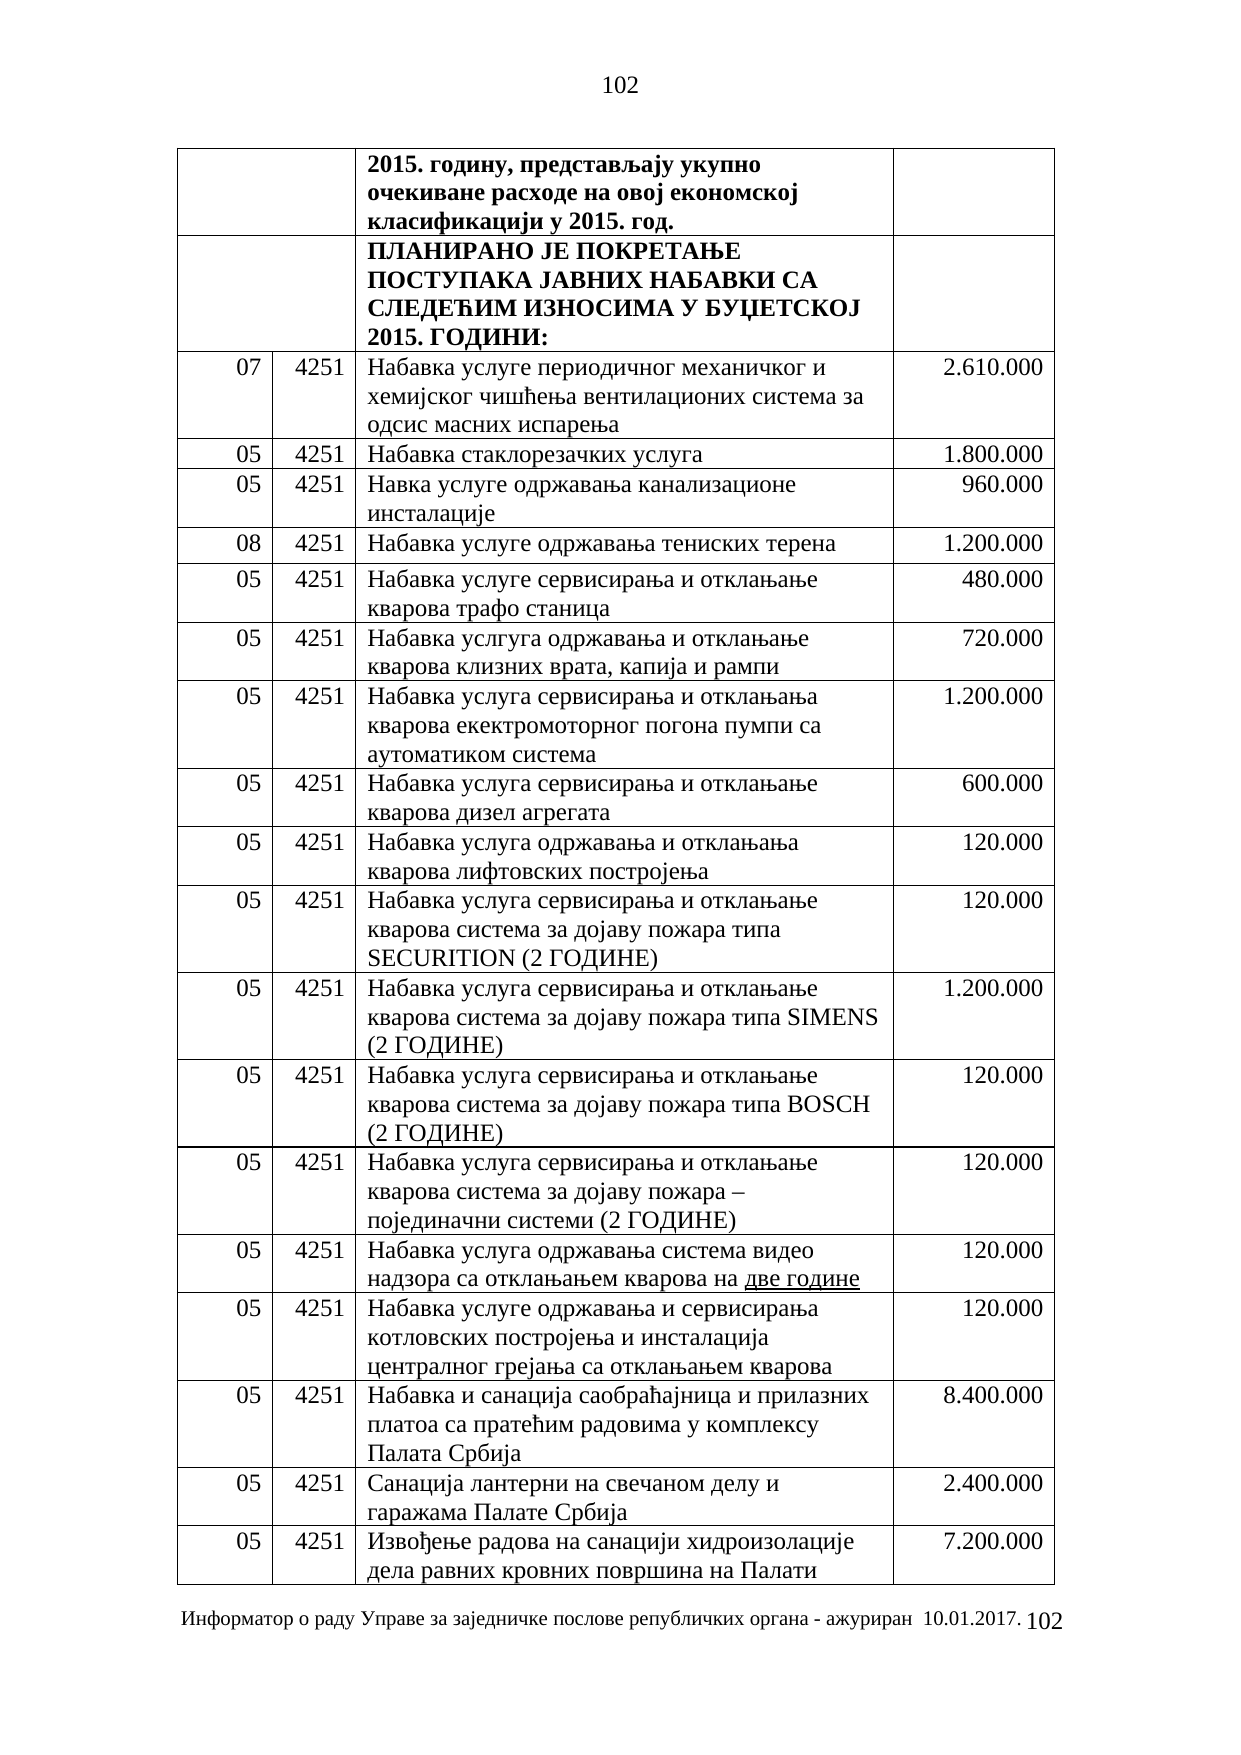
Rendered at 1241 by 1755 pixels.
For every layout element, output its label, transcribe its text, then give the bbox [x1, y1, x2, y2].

table_cell 4251 [273, 1060, 355, 1146]
table_cell 480.000 [894, 564, 1054, 622]
table_cell 05 [178, 439, 272, 468]
table_cell 2015. годину, представљају укупно очекиване расходе на овој економској класификацији у 2015. год. [356, 149, 893, 235]
table_cell 07 [178, 352, 272, 438]
table_cell 4251 [273, 528, 355, 563]
table_cell 120.000 [894, 1148, 1054, 1234]
table_cell 05 [178, 623, 272, 680]
table_cell Набавка услгуга одржавања и отклањање кварова клизних врата, капија и рампи [356, 623, 893, 680]
table_cell 120.000 [894, 886, 1054, 972]
table_cell Набавка и санација саобраћајница и прилазних платоа са пратећим радовима у комплексу Палата Србија [356, 1381, 893, 1467]
table_cell Набавка услуге периодичног механичког и хемијског чишћења вентилационих система за одсис масних испарења [356, 352, 893, 438]
table_cell 4251 [273, 623, 355, 680]
table_cell 1.200.000 [894, 681, 1054, 767]
table_cell 05 [178, 827, 272, 884]
table_cell 4251 [273, 769, 355, 826]
table_cell 4251 [273, 827, 355, 884]
table_cell 05 [178, 681, 272, 767]
table_cell 05 [178, 1381, 272, 1467]
table_cell 8.400.000 [894, 1381, 1054, 1467]
table_cell 4251 [273, 1468, 355, 1525]
table_cell Набавка услуга сервисирања и отклањање кварова система за дојаву пожара типа BOSCH (2 ГОДИНЕ) [356, 1060, 893, 1146]
table_cell 05 [178, 1235, 272, 1292]
table_cell Набавка услуга сервисирања и отклањање кварова система за дојаву пожара типа SECURITION (2 ГОДИНЕ) [356, 886, 893, 972]
table_cell 05 [178, 973, 272, 1059]
table_cell 4251 [273, 352, 355, 438]
table_cell 4251 [273, 681, 355, 767]
table_cell Набавка услуге одржавања тениских терена [356, 528, 893, 563]
table_cell 05 [178, 1148, 272, 1234]
table_cell Извођење радова на санацији хидроизолације дела равних кровних површина на Палати [356, 1526, 893, 1584]
table_cell 4251 [273, 469, 355, 527]
table_cell 4251 [273, 1381, 355, 1467]
table_cell 4251 [273, 439, 355, 468]
table_cell 05 [178, 1526, 272, 1584]
table_cell Навка услуге одржавања канализационе инсталације [356, 469, 893, 527]
table_cell [894, 149, 1054, 235]
table_cell [178, 149, 355, 235]
table_cell 1.200.000 [894, 973, 1054, 1059]
table_cell Набавка услуге одржавања и сервисирања котловских постројења и инсталација центрaлног грејања са отклањањем кварова [356, 1293, 893, 1379]
table_cell [894, 236, 1054, 351]
table_cell 600.000 [894, 769, 1054, 826]
table_cell Набавка услуга одржавања и отклањања кварова лифтовских постројења [356, 827, 893, 884]
table_cell Набавка услуга сервисирања и отклањање кварова дизел агрегата [356, 769, 893, 826]
table_cell ПЛАНИРАНО ЈЕ ПОКРЕТАЊЕ ПОСТУПАКА ЈАВНИХ НАБАВКИ СА СЛЕДЕЋИМ ИЗНОСИМА У БУЏЕТСКОЈ 2015. ГОДИНИ: [356, 236, 893, 351]
table_cell Набавка услуга сервисирања и отклањање кварова система за дојаву пожара – појединачни системи (2 ГОДИНЕ) [356, 1148, 893, 1234]
table_cell 4251 [273, 1526, 355, 1584]
table_cell 4251 [273, 1148, 355, 1234]
table_cell 08 [178, 528, 272, 563]
table_cell 720.000 [894, 623, 1054, 680]
table_cell 05 [178, 1293, 272, 1379]
table_cell Набавка стаклорезачких услуга [356, 439, 893, 468]
table_cell 120.000 [894, 1293, 1054, 1379]
table_cell 05 [178, 769, 272, 826]
table_cell 120.000 [894, 1060, 1054, 1146]
table_cell 4251 [273, 973, 355, 1059]
table_cell 120.000 [894, 1235, 1054, 1292]
table_cell 05 [178, 469, 272, 527]
table_cell 05 [178, 564, 272, 622]
table_cell Набавка услуга сервисирања и отклањање кварова система за дојаву пожара типа SIMENS (2 ГОДИНЕ) [356, 973, 893, 1059]
table_cell 4251 [273, 1235, 355, 1292]
table_cell 05 [178, 1468, 272, 1525]
table_cell Санација лантерни на свечаном делу и гаражама Палате Србија [356, 1468, 893, 1525]
table_cell 120.000 [894, 827, 1054, 884]
table_cell 4251 [273, 886, 355, 972]
table_cell [178, 236, 355, 351]
table_cell Набавка услуга одржавања система видео надзора са отклањањем кварова на две године [356, 1235, 893, 1292]
table_cell 7.200.000 [894, 1526, 1054, 1584]
table_cell 960.000 [894, 469, 1054, 527]
table_cell 05 [178, 886, 272, 972]
table_cell 4251 [273, 564, 355, 622]
table_cell 2.610.000 [894, 352, 1054, 438]
table_cell 4251 [273, 1293, 355, 1379]
table_cell 1.800.000 [894, 439, 1054, 468]
table_cell 2.400.000 [894, 1468, 1054, 1525]
table_cell Набавка услуге сервисирања и отклањање кварова трафо станица [356, 564, 893, 622]
table_cell Набавка услуга сервисирања и отклањања кварова екектромоторног погона пумпи са аутоматиком система [356, 681, 893, 767]
table_cell 05 [178, 1060, 272, 1146]
table_cell 1.200.000 [894, 528, 1054, 563]
